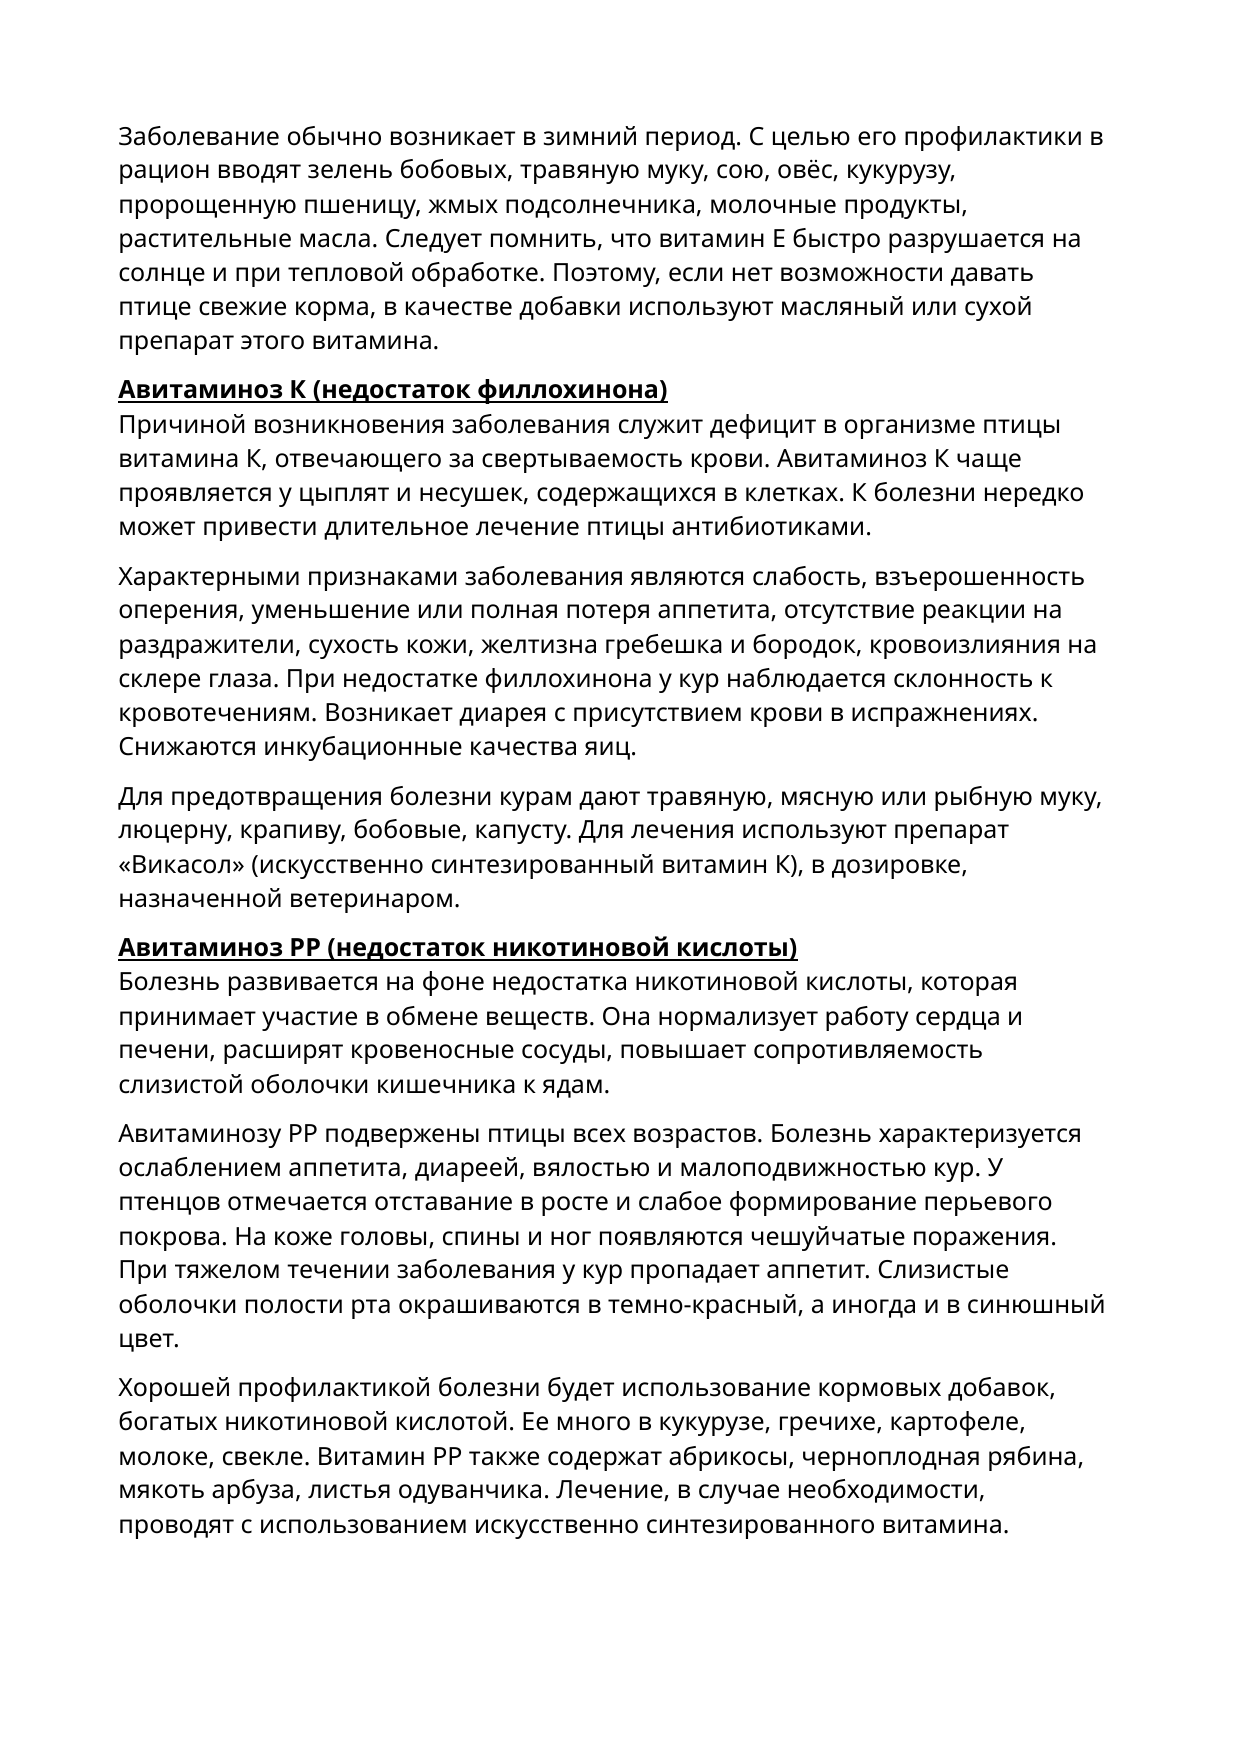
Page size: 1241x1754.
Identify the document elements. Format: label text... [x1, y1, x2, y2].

text Авитаминоз К (недостаток филлохинона) Причиной возникновения заболевания служит дефицит в организме птицы витамина К, отвечающего за свертываемость крови. Авитаминоз К чаще проявляется у цыплят и несушек, содержащихся в клетках. К болезни нередко может привести длительное лечение птицы антибиотиками. [118, 372, 1106, 542]
text Заболевание обычно возникает в зимний период. С целью его профилактики в рацион вводят зелень бобовых, травяную муку, сою, овёс, кукурузу, пророщенную пшеницу, жмых подсолнечника, молочные продукты, растительные масла. Следует помнить, что витамин Е быстро разрушается на солнце и при тепловой обработке. Поэтому, если нет возможности давать птице свежие корма, в качестве добавки используют масляный или сухой препарат этого витамина. [118, 118, 1106, 357]
text Характерными признаками заболевания являются слабость, взъерошенность оперения, уменьшение или полная потеря аппетита, отсутствие реакции на раздражители, сухость кожи, желтизна гребешка и бородок, кровоизлияния на склере глаза. При недостатке филлохинона у кур наблюдается склонность к кровотечениям. Возникает диарея с присутствием крови в испражнениях. Снижаются инкубационные качества яиц. [118, 558, 1106, 762]
text Авитаминозу РР подвержены птицы всех возрастов. Болезнь характеризуется ослаблением аппетита, диареей, вялостью и малоподвижностью кур. У птенцов отмечается отставание в росте и слабое формирование перьевого покрова. На коже головы, спины и ног появляются чешуйчатые поражения. При тяжелом течении заболевания у кур пропадает аппетит. Слизистые оболочки полости рта окрашиваются в темно-красный, а иногда и в синюшный цвет. [118, 1116, 1106, 1354]
text Хорошей профилактикой болезни будет использование кормовых добавок, богатых никотиновой кислотой. Ее много в кукурузе, гречихе, картофеле, молоке, свекле. Витамин РР также содержат абрикосы, черноплодная рябина, мякоть арбуза, листья одуванчика. Лечение, в случае необходимости, проводят с использованием искусственно синтезированного витамина. [118, 1370, 1106, 1540]
text Для предотвращения болезни курам дают травяную, мясную или рыбную муку, люцерну, крапиву, бобовые, капусту. Для лечения используют препарат «Викасол» (искусственно синтезированный витамин К), в дозировке, назначенной ветеринаром. [118, 778, 1106, 914]
text Авитаминоз РР (недостаток никотиновой кислоты) Болезнь развивается на фоне недостатка никотиновой кислоты, которая принимает участие в обмене веществ. Она нормализует работу сердца и печени, расширят кровеносные сосуды, повышает сопротивляемость слизистой оболочки кишечника к ядам. [118, 930, 1106, 1100]
